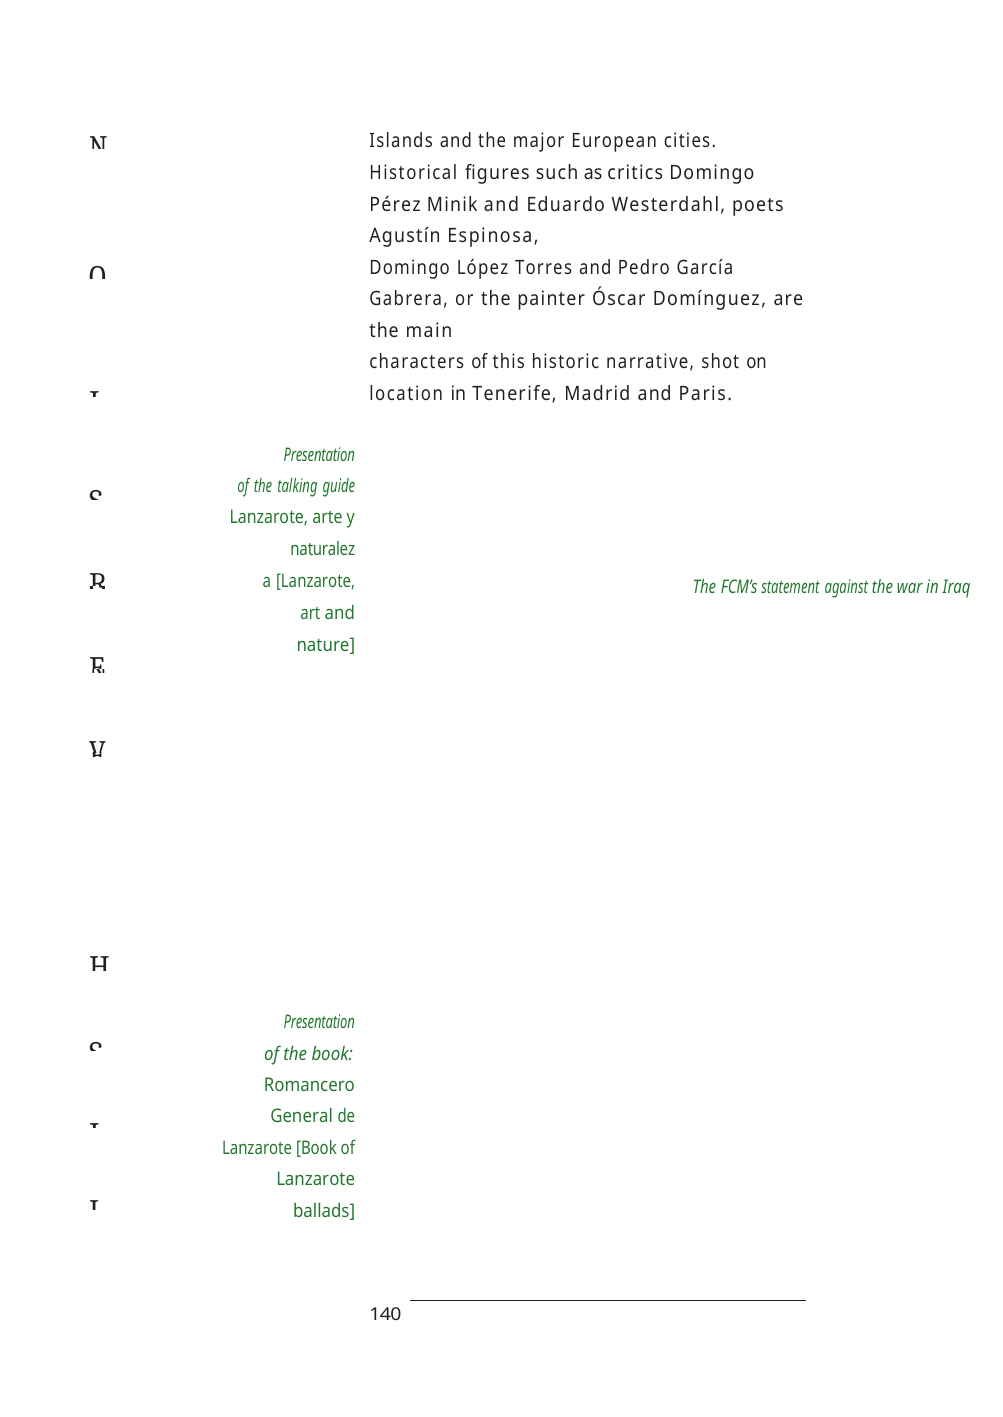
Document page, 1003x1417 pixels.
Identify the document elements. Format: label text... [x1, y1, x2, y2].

text characters of this historic narrative, shot on location in Tenerife, Madrid and Paris. [369, 348, 801, 406]
text Domingo López Torres and Pedro García Gabrera, or the painter Óscar Domínguez, are the main [369, 253, 809, 343]
text O [89, 259, 128, 279]
text R [89, 566, 128, 586]
text Islands and the major European cities. Historical figures such as critics Domingo Pérez Minik and Eduardo Westerdahl, poets Agustín Espinosa, [369, 127, 791, 248]
text L [89, 1193, 128, 1210]
text E [101, 752, 128, 756]
text Presentation of the talking guide Lanzarote, arte y [219, 441, 355, 529]
text S [89, 1035, 128, 1051]
text E [89, 651, 128, 669]
text naturaleza [Lanzarote, art and nature] [259, 535, 355, 656]
text H [89, 949, 128, 970]
text The FCM’s statement against the war in Iraq [486, 573, 973, 599]
text V [89, 742, 94, 752]
text I [89, 384, 128, 396]
text V [89, 734, 128, 752]
text I [89, 1116, 128, 1128]
text N [104, 669, 128, 673]
text N [89, 130, 128, 149]
text Presentation of the book: Romancero General de Lanzarote [Book of Lanzarote ballads] [210, 1009, 355, 1222]
text S [89, 484, 128, 499]
